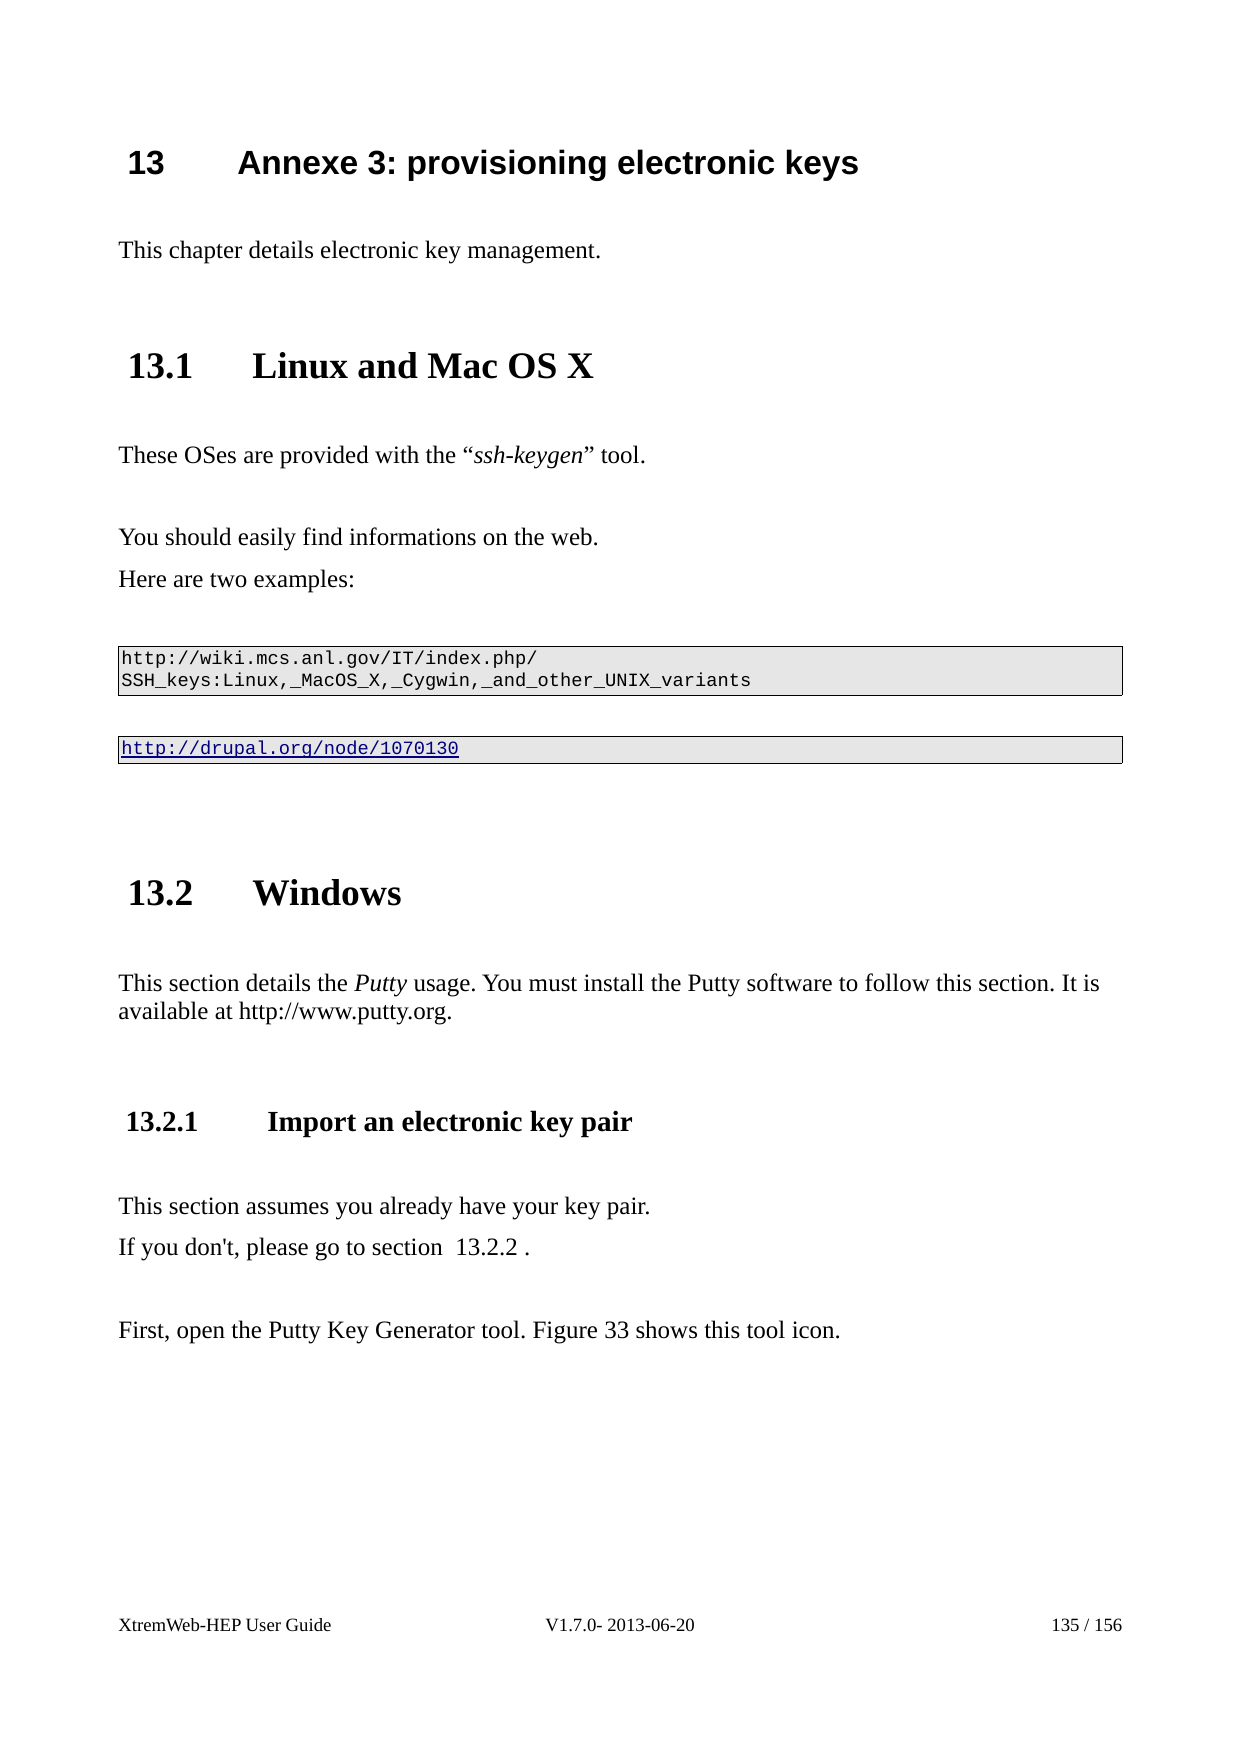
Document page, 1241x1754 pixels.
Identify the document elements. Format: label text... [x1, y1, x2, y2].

text http://wiki.mcs.anl.gov/IT/index.php/SSH_keys:Linux,_MacOS_X,_Cygwin,_and_other_UNIX_variants [119, 647, 1122, 695]
text First, open the Putty Key Generator tool. Figure 33 shows this tool icon. [118, 1315, 1122, 1344]
text This section details the Putty usage. You must install the Putty software to follow this section. It is available at http://www.putty.org. [118, 968, 1122, 1025]
text This chapter details electronic key management. [118, 236, 1122, 264]
text These OSes are provided with the “ssh-keygen” tool. [118, 440, 1122, 469]
text This section assumes you already have your key pair. [118, 1191, 1122, 1220]
subtitle Windows [118, 871, 1122, 914]
text Here are two examples: [118, 564, 1122, 592]
text http://drupal.org/node/1070130 [119, 737, 1122, 763]
text You should easily find informations on the web. [118, 522, 1122, 551]
subtitle Annexe 3: provisioning electronic keys [118, 143, 1122, 182]
subtitle Import an electronic key pair [118, 1104, 1122, 1137]
text If you don't, please go to section 13.2.2. [118, 1232, 1122, 1261]
subtitle Linux and Mac OS X [118, 343, 1122, 386]
